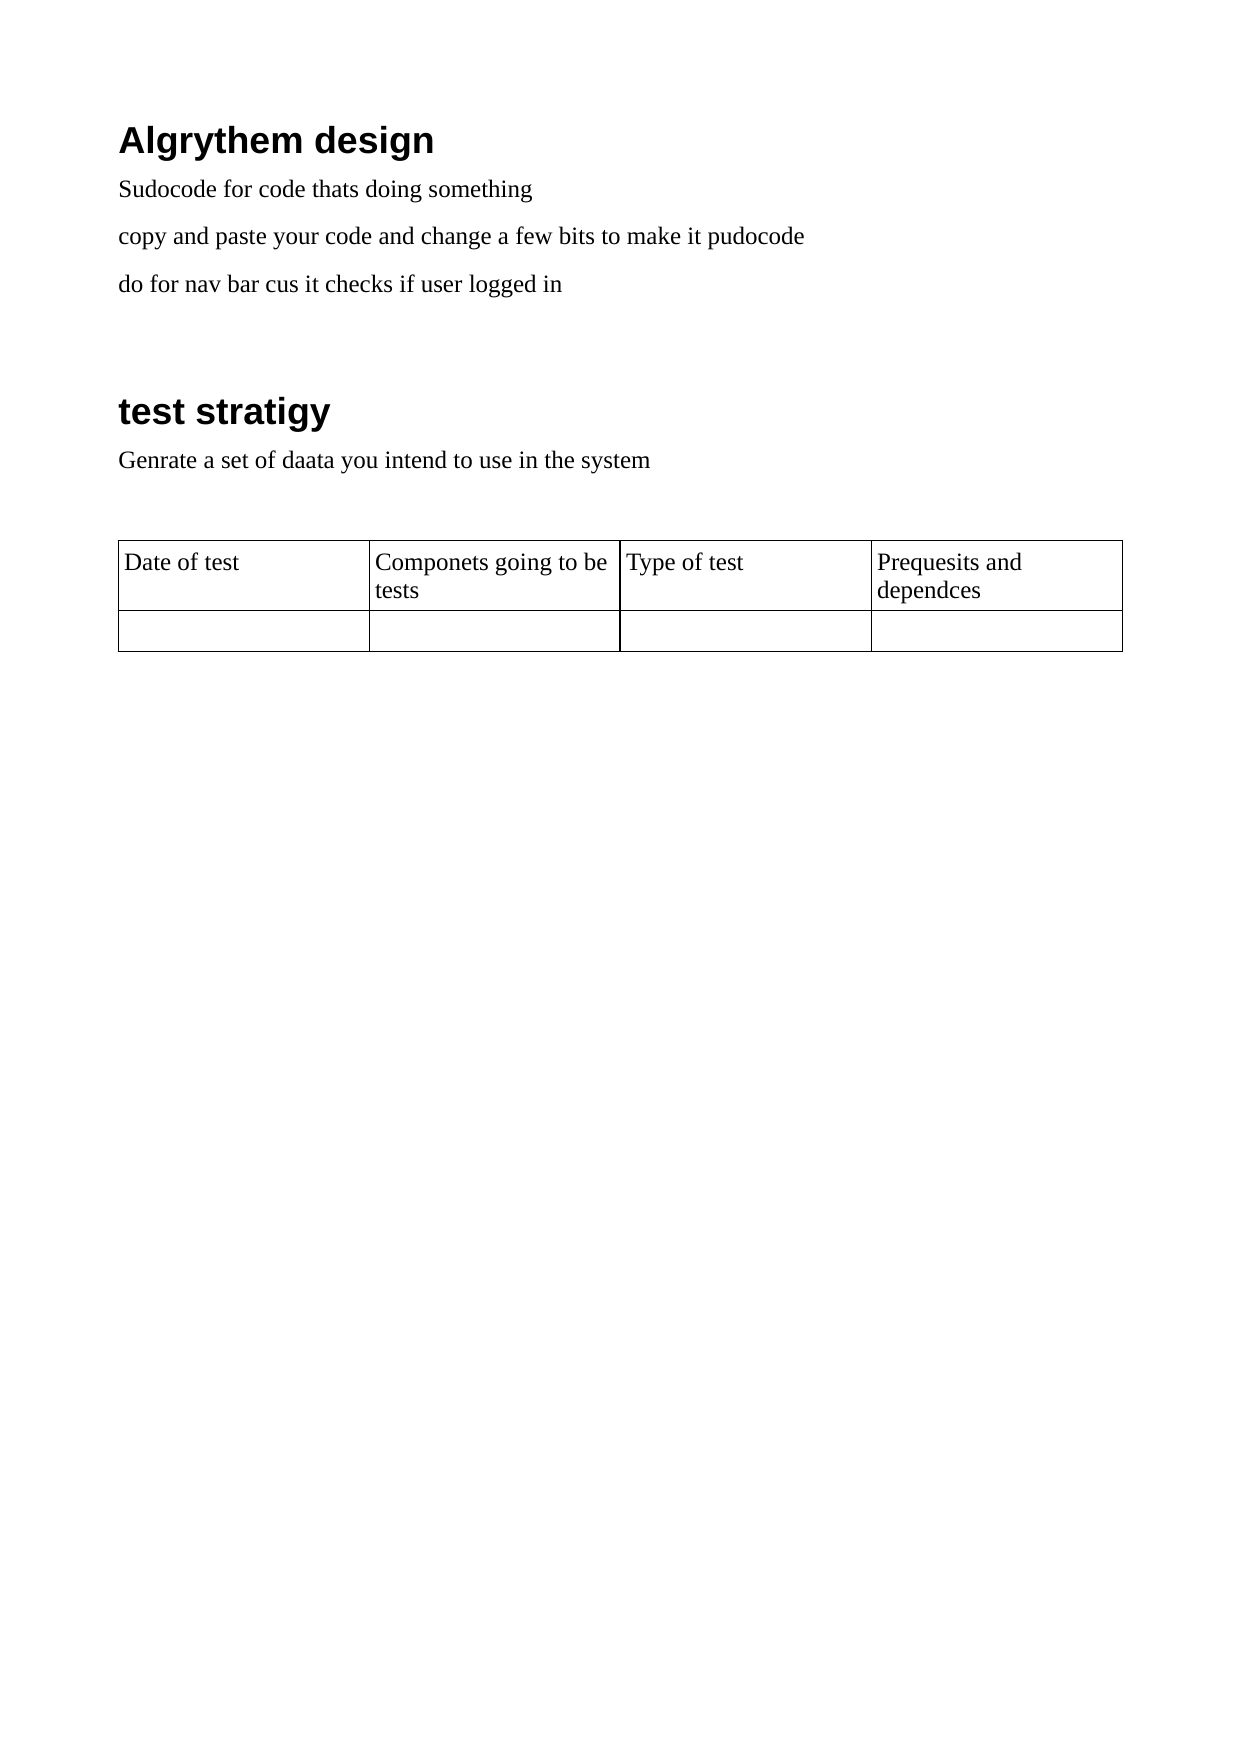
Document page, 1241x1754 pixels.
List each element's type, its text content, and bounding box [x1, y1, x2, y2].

text do for nav bar cus it checks if user logged in [118, 269, 1122, 298]
text copy and paste your code and change a few bits to make it pudocode [118, 221, 1122, 250]
table_cell [370, 611, 619, 651]
table_header Date of test [119, 541, 369, 610]
table_header Componets going to be tests [370, 541, 619, 610]
text Genrate a set of daata you intend to use in the system [118, 445, 1122, 473]
table_cell [119, 611, 369, 651]
table_header Prequesits and dependces [872, 541, 1122, 610]
subtitle Algrythem design [118, 118, 1122, 161]
table_header Type of test [621, 541, 871, 610]
table_cell [872, 611, 1122, 651]
subtitle test stratigy [118, 389, 1122, 432]
text Sudocode for code thats doing something [118, 174, 1122, 202]
table_cell [621, 611, 871, 651]
